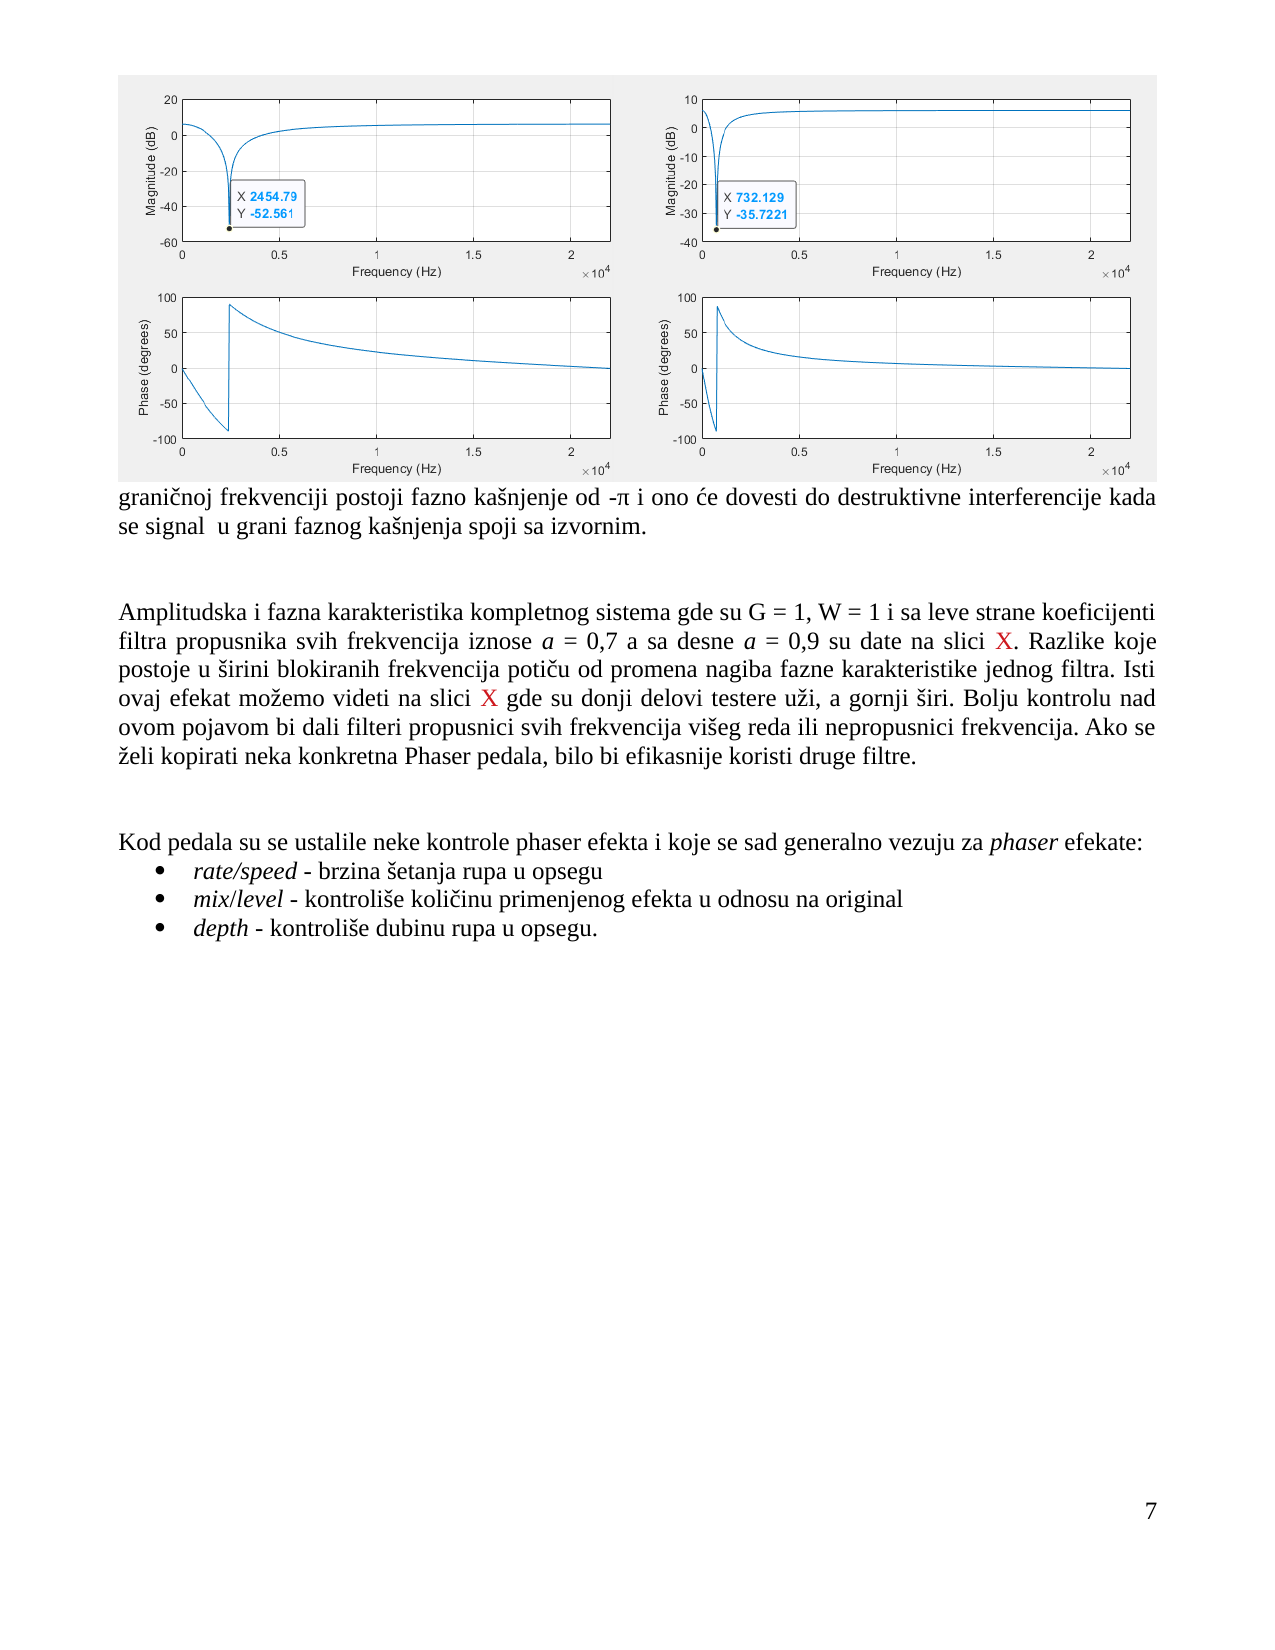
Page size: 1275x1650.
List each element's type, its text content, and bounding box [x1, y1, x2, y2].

list mix/level - kontroliše količinu primenjenog efekta u odnosu na original [156, 884, 1157, 913]
text Amplitudska i fazna karakteristika kompletnog sistema gde su G = 1, W = 1 i sa leve strane koeficijenti filtra propusnika svih frekvencija iznose a = 0,7 a sa desne a = 0,9 su date na slici X. Razlike koje postoje u širini blokiranih frekvencija potiču od promena nagiba fazne karakteristike jednog filtra. Isti ovaj efekat možemo videti na slici X gde su donji delovi testere uži, a gornji širi. Bolju kontrolu nad ovom pojavom bi dali filteri propusnici svih frekvencija višeg reda ili nepropusnici frekvencija. Ako se želi kopirati neka konkretna Phaser pedala, bilo bi efikasnije koristi druge filtre. [118, 597, 1157, 769]
list depth - kontroliše dubinu rupa u opsegu. [156, 913, 1157, 942]
text graničnoj frekvenciji postoji fazno kašnjenje od -π i ono će dovesti do destruktivne interferencije kada se signal u grani faznog kašnjenja spoji sa izvornim. [118, 482, 1157, 539]
text Kod pedala su se ustalile neke kontrole phaser efekta i koje se sad generalno vezuju za phaser efekate: [118, 827, 1157, 856]
list rate/speed - brzina šetanja rupa u opsegu [156, 856, 1157, 884]
